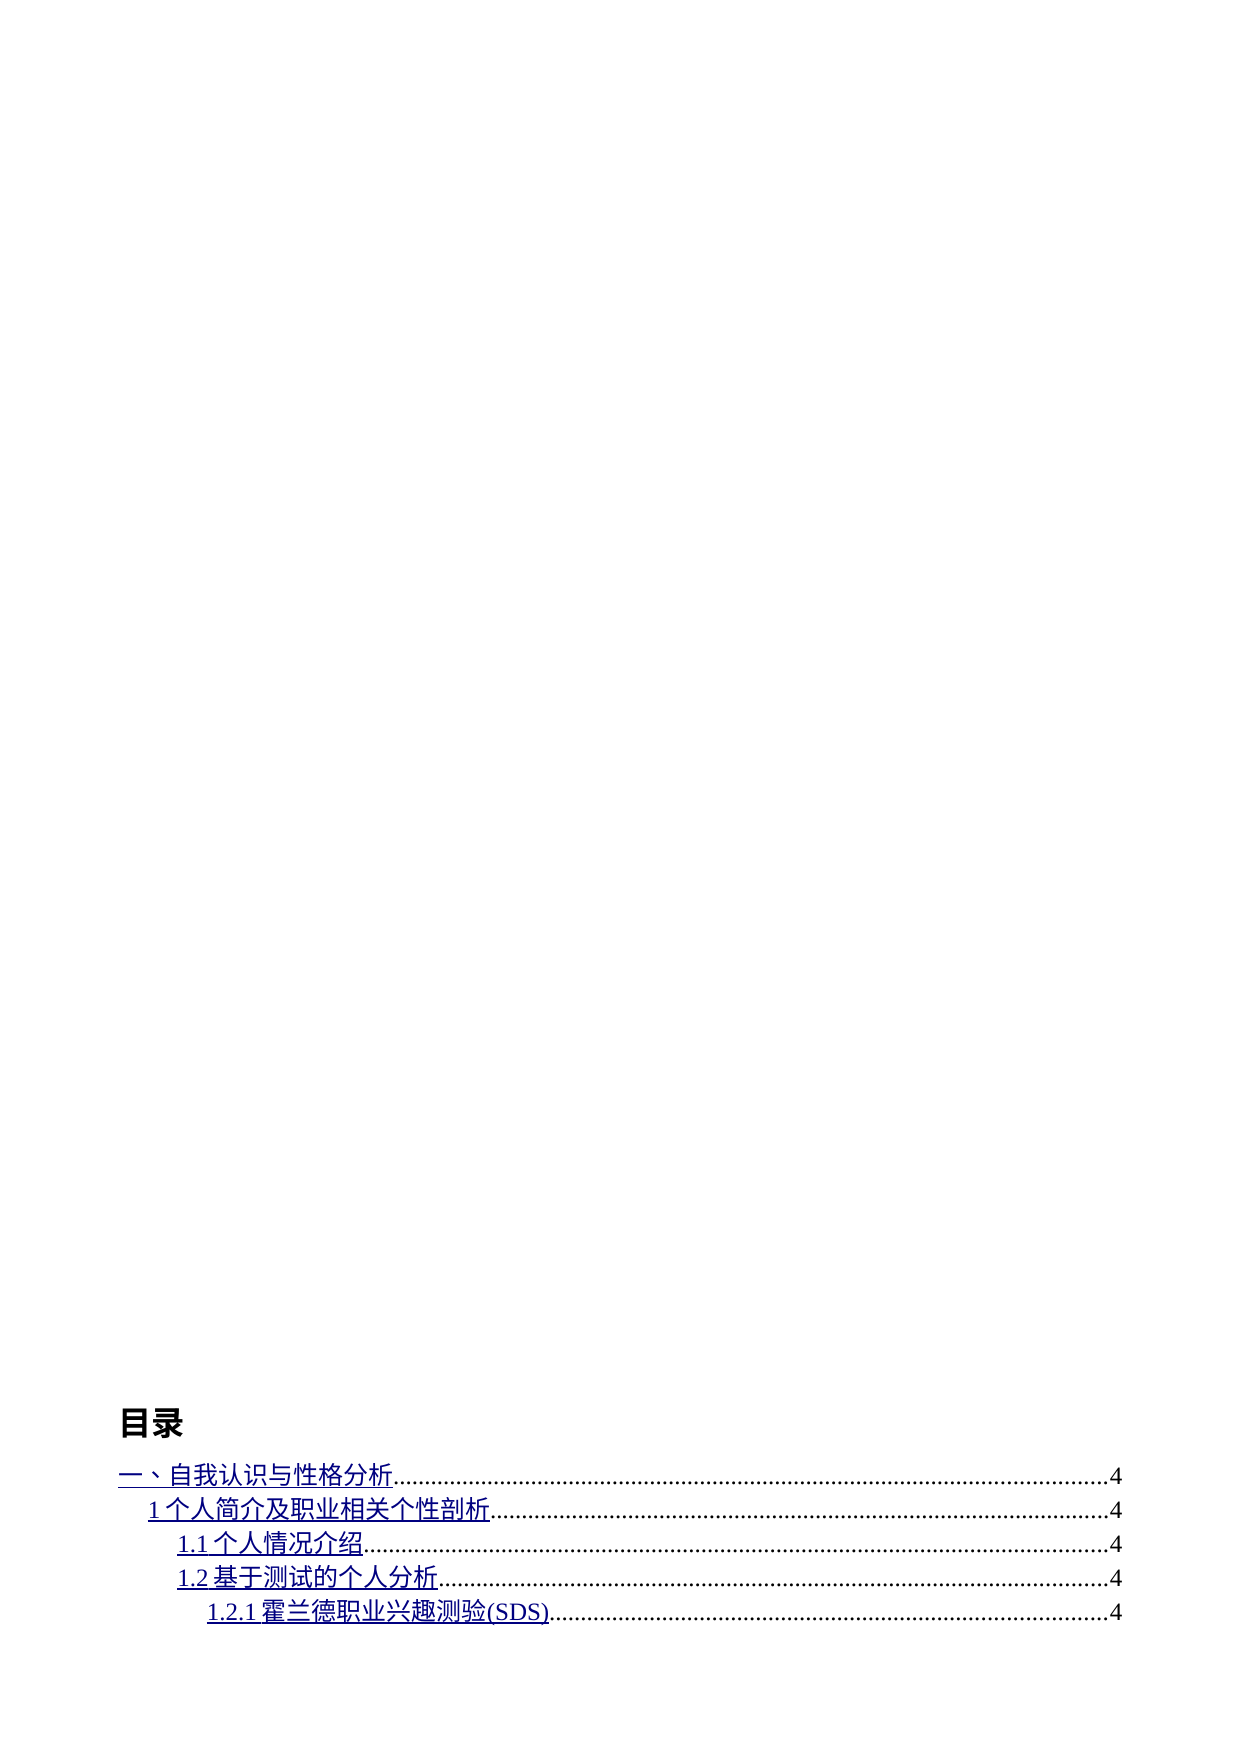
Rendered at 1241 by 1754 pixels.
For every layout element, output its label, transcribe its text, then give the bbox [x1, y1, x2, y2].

text 1个人简介及职业相关个性剖析 4 [148, 1492, 1122, 1526]
text 一、自我认识与性格分析 4 [118, 1458, 1122, 1492]
text 1.2基于测试的个人分析 4 [177, 1560, 1122, 1594]
subtitle 目录 [118, 1397, 1122, 1445]
text 1.2.1霍兰德职业兴趣测验(SDS) 4 [207, 1594, 1122, 1628]
text 1.1个人情况介绍 4 [177, 1526, 1122, 1560]
